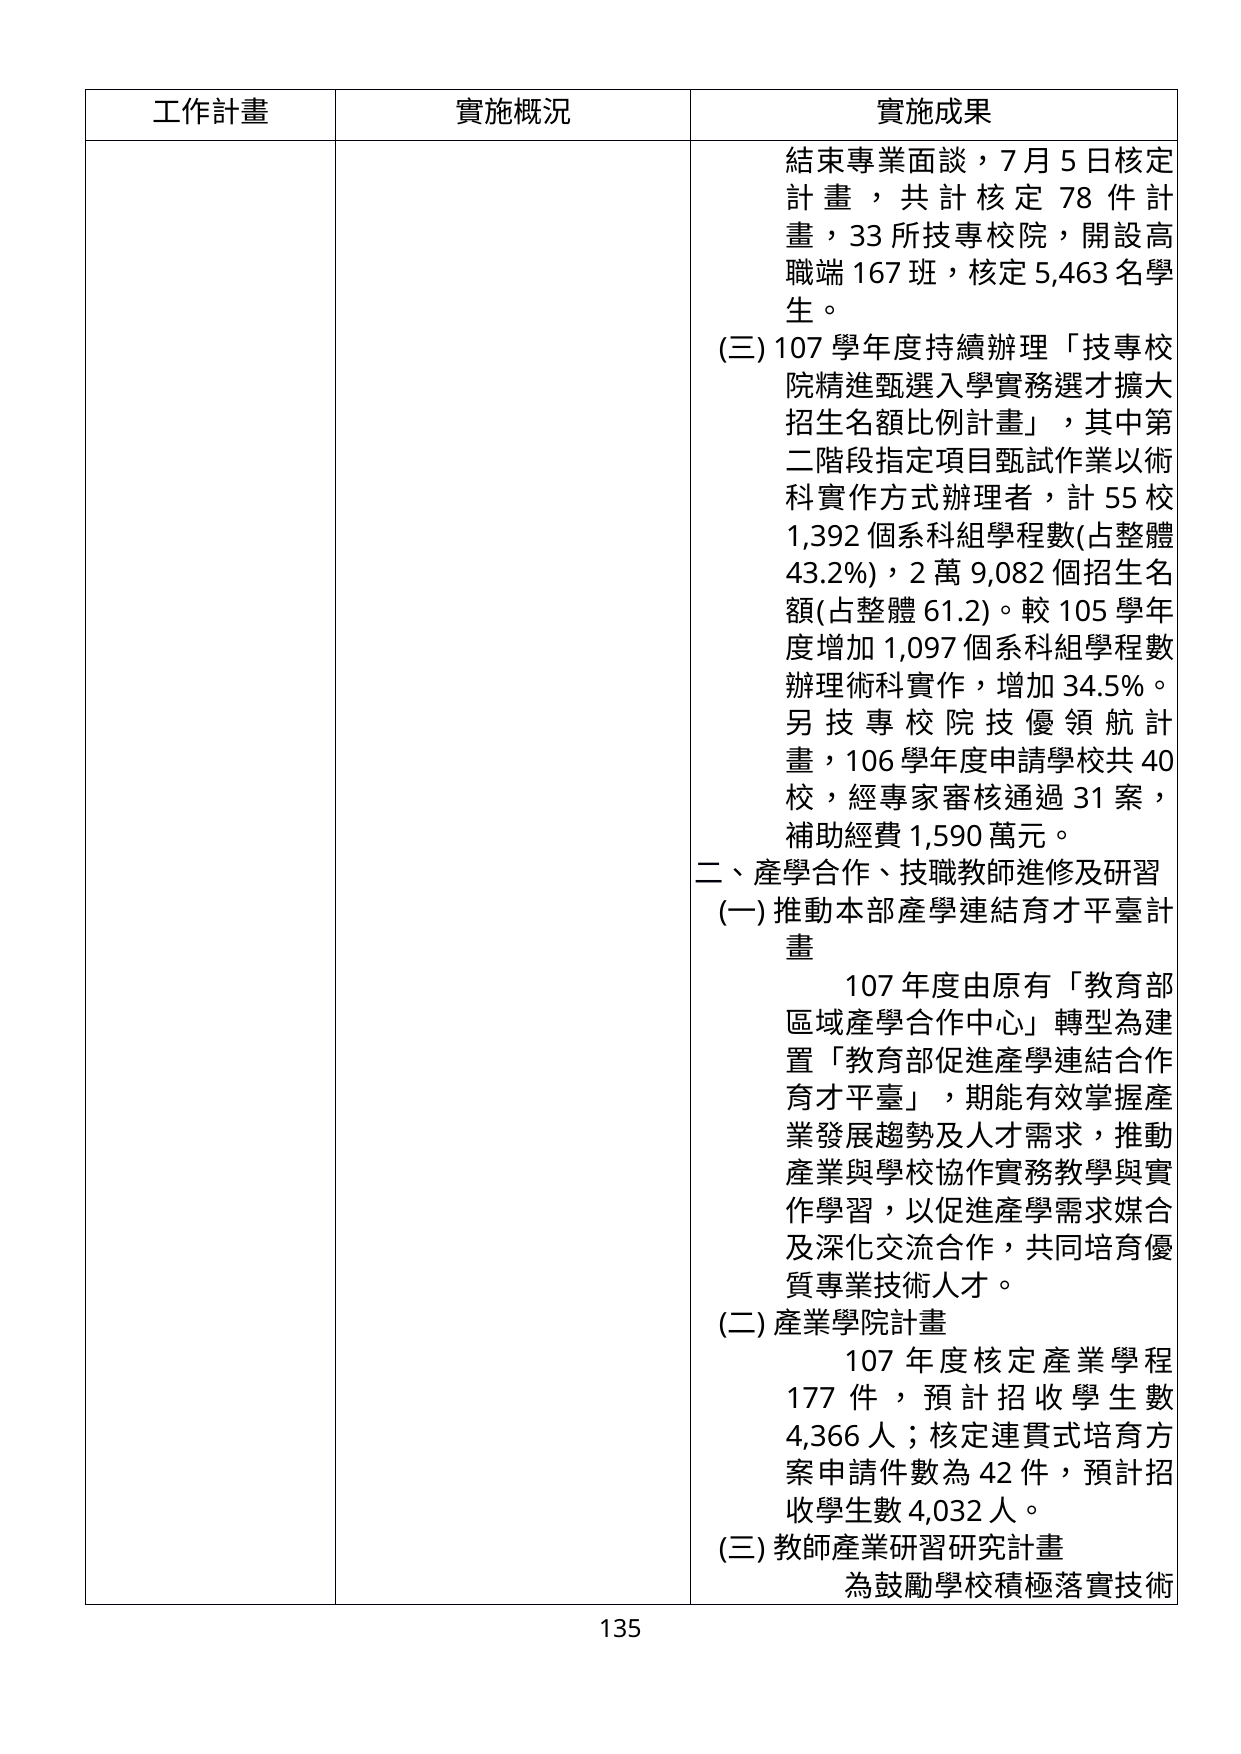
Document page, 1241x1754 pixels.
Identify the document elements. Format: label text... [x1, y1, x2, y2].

table_header 實施概況 [336, 90, 690, 140]
table_header 工作計畫 [86, 90, 335, 140]
table_cell [336, 141, 690, 1604]
table_header 實施成果 [691, 90, 1177, 140]
table_cell [86, 141, 335, 1604]
table_cell 結束專業面談，7月5日核定計畫，共計核定78件計畫，33所技專校院，開設高職端167班，核定5,463名學生。 107學年度持續辦理「技專校院精進甄選入學實務選才擴大招生名額比例計畫」，其中第二階段指定項目甄試作業以術科實作方式辦理者，計55校1,392個系科組學程數(占整體43.2%)，2萬9,082個招生名額(占整體61.2)。較105學年度增加1,097個系科組學程數辦理術科實作，增加34.5%。另技專校院技優領航計畫，106學年度申請學校共40校，經專家審核通過31案，補助經費1,590萬元。 產學合作、技職教師進修及研習 推動本部產學連結育才平臺計畫 107年度由原有「教育部區域產學合作中心」轉型為建置「教育部促進產學連結合作育才平臺」，期能有效掌握產業發展趨勢及人才需求，推動產業與學校協作實務教學與實作學習，以促進產學需求媒合及深化交流合作，共同培育優質專業技術人才。 產業學院計畫 107年度核定產業學程177件，預計招收學生數4,366人；核定連貫式培育方案申請件數為42件，預計招收學生數4,032人。 教師產業研習研究計畫 為鼓勵學校積極落實技術 [691, 141, 1177, 1604]
